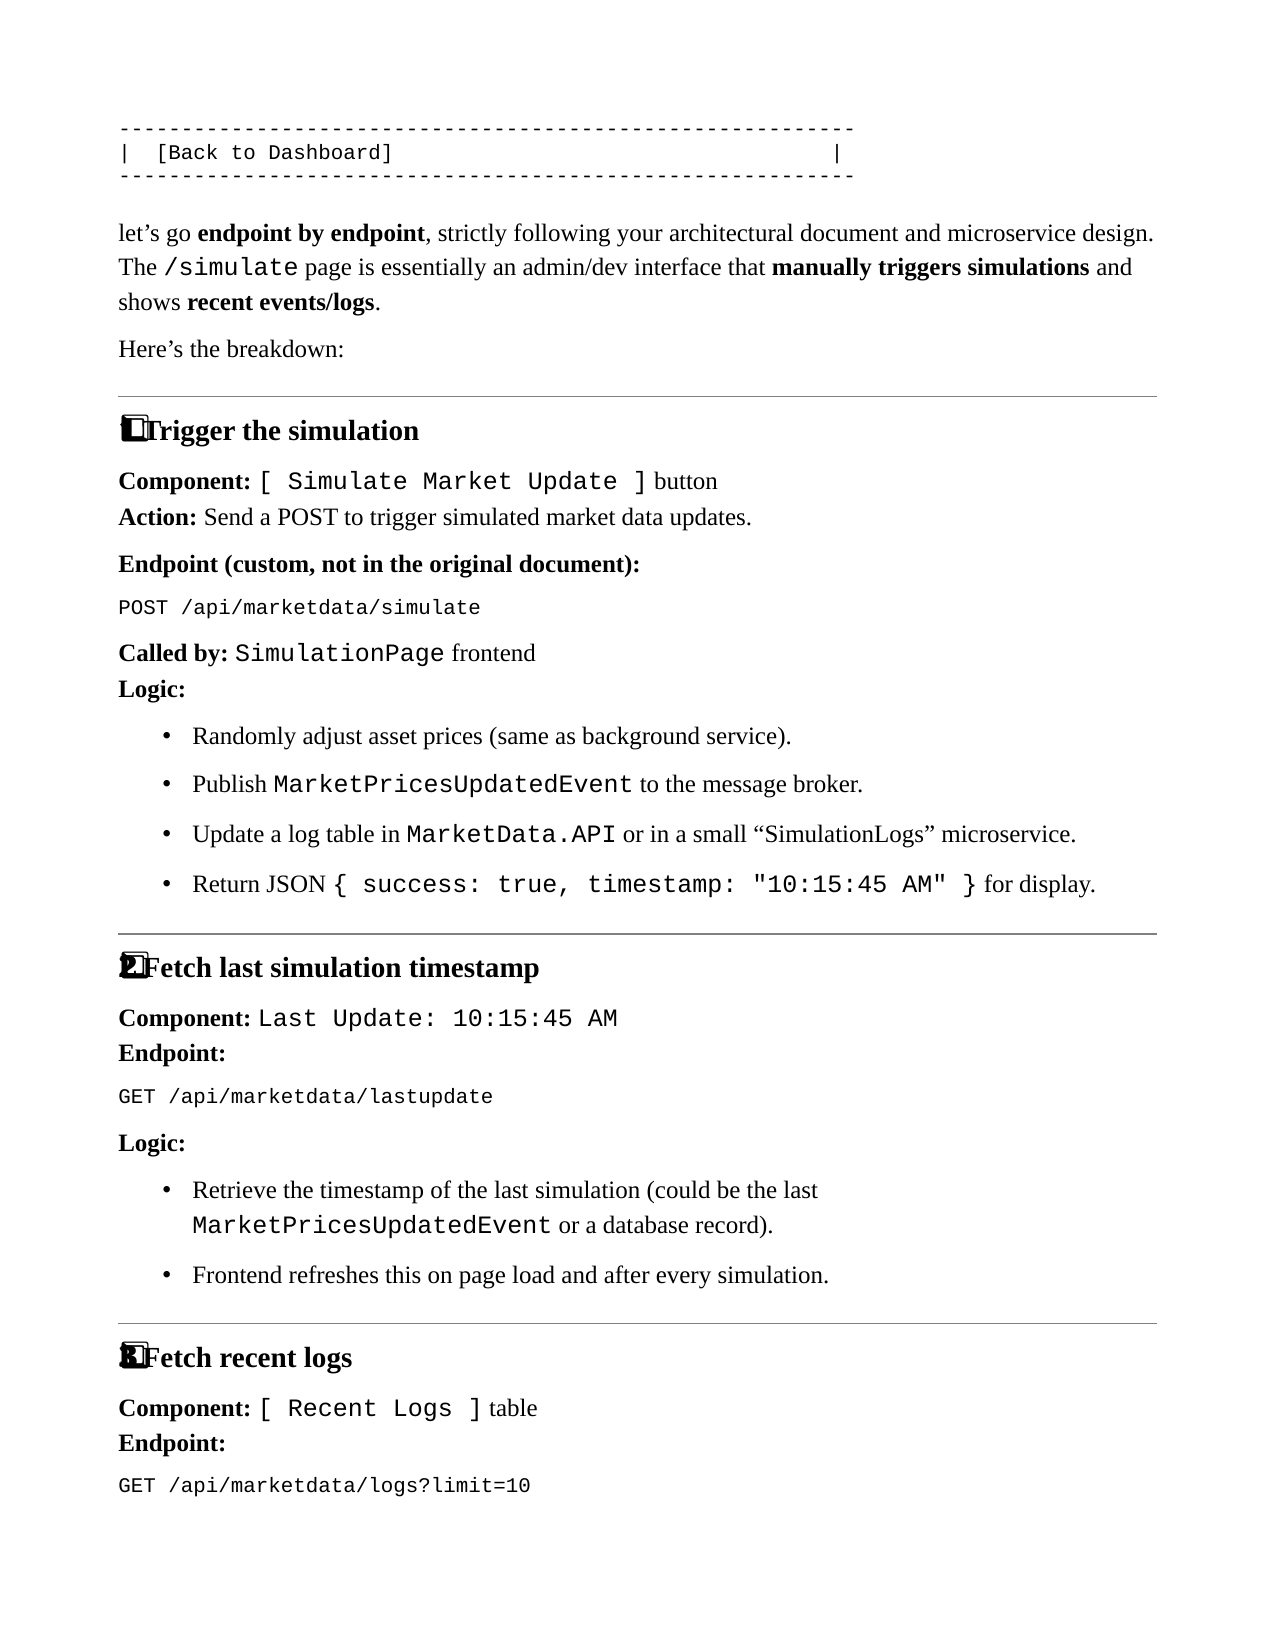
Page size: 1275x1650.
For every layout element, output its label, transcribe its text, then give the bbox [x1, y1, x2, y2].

text GET /api/marketdata/lastupdate [118, 1086, 1157, 1110]
text Component: Last Update: 10:15:45 AM Endpoint: [118, 1003, 1157, 1067]
subtitle 1️⃣ Trigger the simulation [118, 413, 1157, 447]
list Frontend refreshes this on page load and after every simulation. [162, 1261, 1157, 1289]
text Called by: SimulationPage frontend Logic: [118, 638, 1157, 702]
subtitle 2️⃣ Fetch last simulation timestamp [118, 950, 1157, 984]
text Here’s the breakdown: [118, 334, 1157, 363]
text | [Back to Dashboard] | [118, 142, 1157, 165]
text Logic: [118, 1128, 1157, 1157]
list Update a log table in MarketData.API or in a small “SimulationLogs” microservice. [162, 819, 1157, 850]
list Publish MarketPricesUpdatedEvent to the message broker. [162, 769, 1157, 800]
list Retrieve the timestamp of the last simulation (could be the last MarketPricesUpdatedEvent or a database record). [162, 1176, 1157, 1241]
text POST /api/marketdata/simulate [118, 597, 1157, 620]
text let’s go endpoint by endpoint, strictly following your architectural document and microservice design. The /simulate page is essentially an admin/dev interface that manually triggers simulations and shows recent events/logs. [118, 218, 1157, 315]
text ----------------------------------------------------------- [118, 165, 1157, 189]
list Randomly adjust asset prices (same as background service). [162, 721, 1157, 750]
text Component: [ Recent Logs ] table Endpoint: [118, 1393, 1157, 1457]
subtitle 3️⃣ Fetch recent logs [118, 1340, 1157, 1373]
text Endpoint (custom, not in the original document): [118, 549, 1157, 578]
text GET /api/marketdata/logs?limit=10 [118, 1476, 1157, 1499]
list Return JSON { success: true, timestamp: "10:15:45 AM" } for display. [162, 869, 1157, 900]
text ----------------------------------------------------------- [118, 118, 1157, 142]
text Component: [ Simulate Market Update ] button Action: Send a POST to trigger simulated market data updates. [118, 466, 1157, 530]
